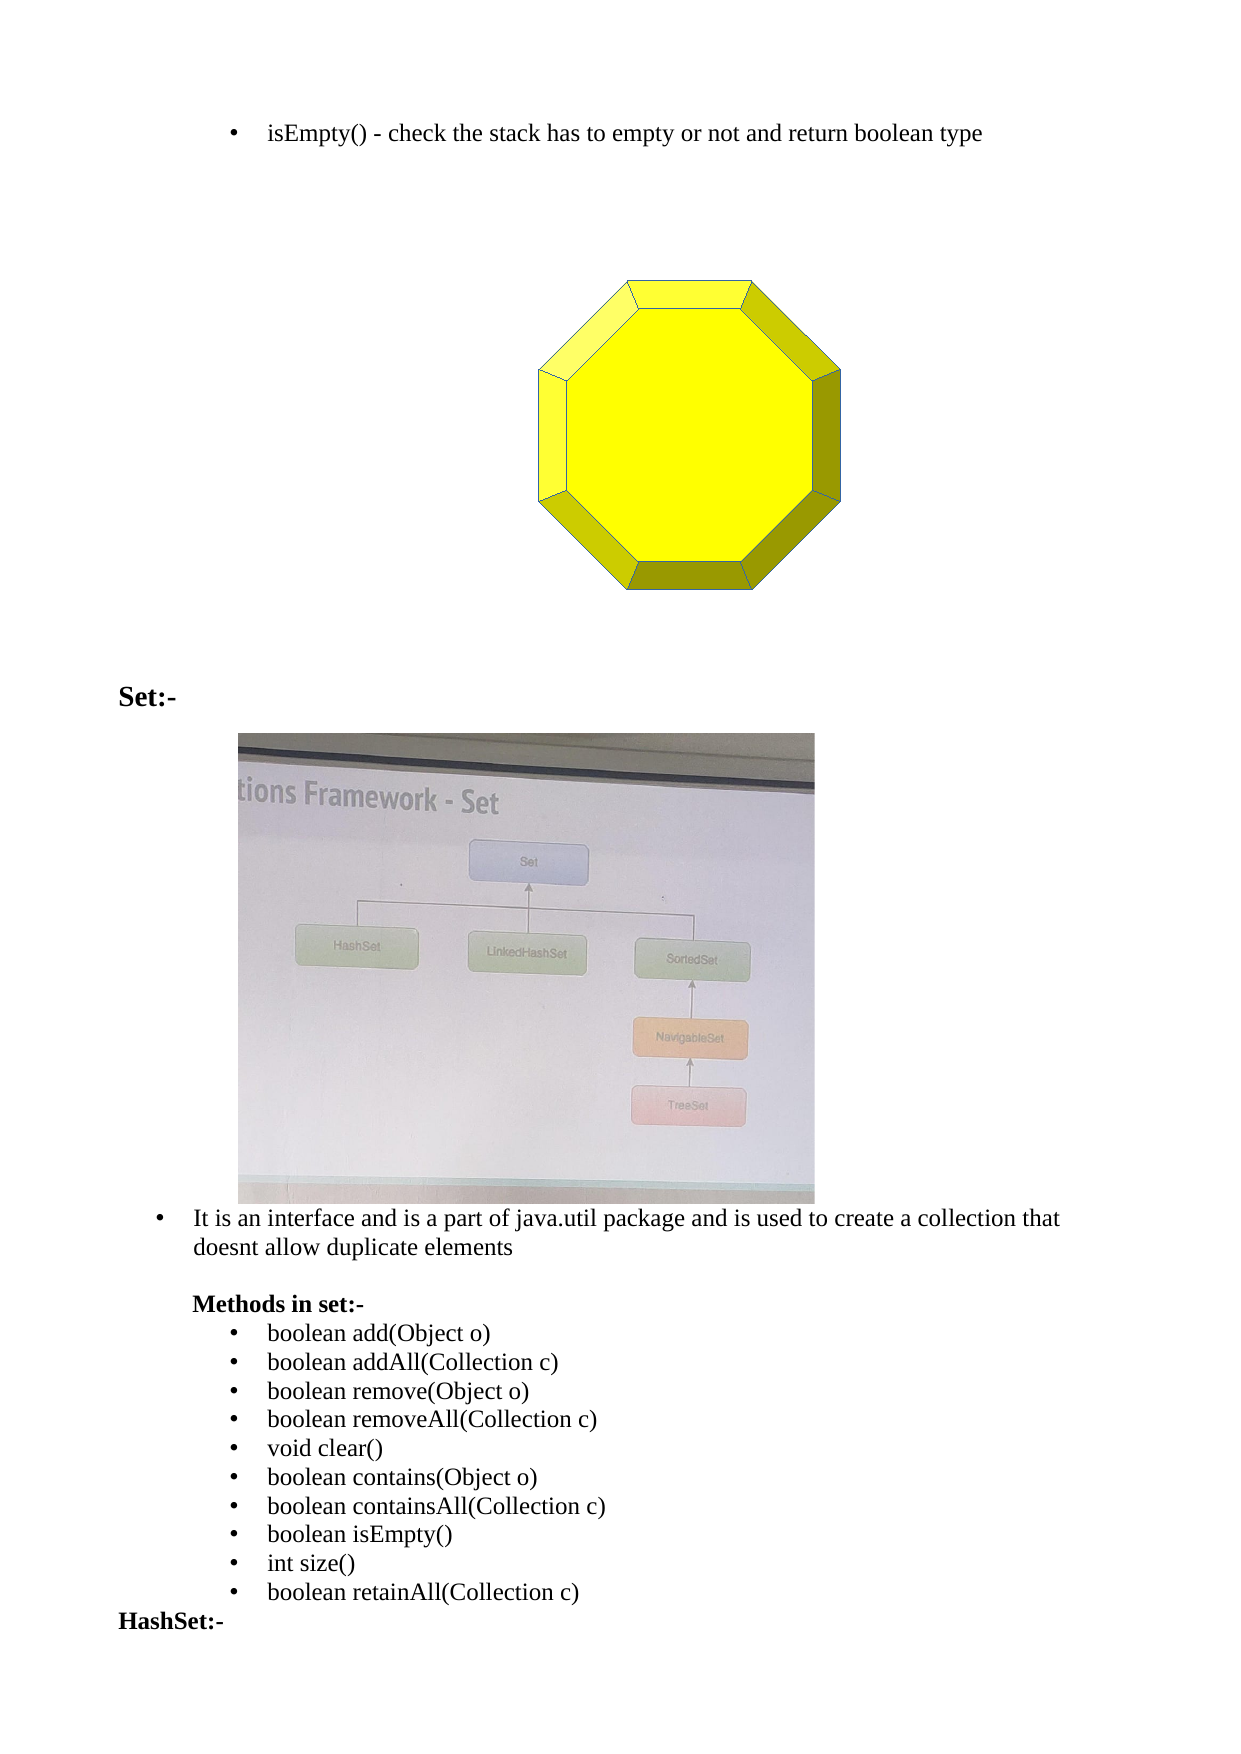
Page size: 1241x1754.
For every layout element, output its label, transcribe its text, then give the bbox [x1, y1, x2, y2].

list boolean contains(Object o) [229, 1462, 1122, 1491]
picture [238, 733, 815, 1204]
list boolean retainAll(Collection c) [229, 1577, 1122, 1606]
text Methods in set:- [118, 1289, 1122, 1318]
text HashSet:- [118, 1606, 1122, 1634]
list int size() [229, 1548, 1122, 1577]
list boolean isEmpty() [229, 1519, 1122, 1548]
list It is an interface and is a part of java.util package and is used to create a collection that doesnt allow duplicate elements [156, 712, 1122, 1261]
text Set:- [118, 679, 1122, 712]
list isEmpty() - check the stack has to empty or not and return boolean type [229, 118, 1122, 147]
list boolean remove(Object o) [229, 1376, 1122, 1404]
list boolean removeAll(Collection c) [229, 1404, 1122, 1433]
list boolean add(Object o) [229, 1318, 1122, 1347]
list boolean containsAll(Collection c) [229, 1491, 1122, 1519]
list void clear() [229, 1433, 1122, 1462]
list boolean addAll(Collection c) [229, 1347, 1122, 1376]
